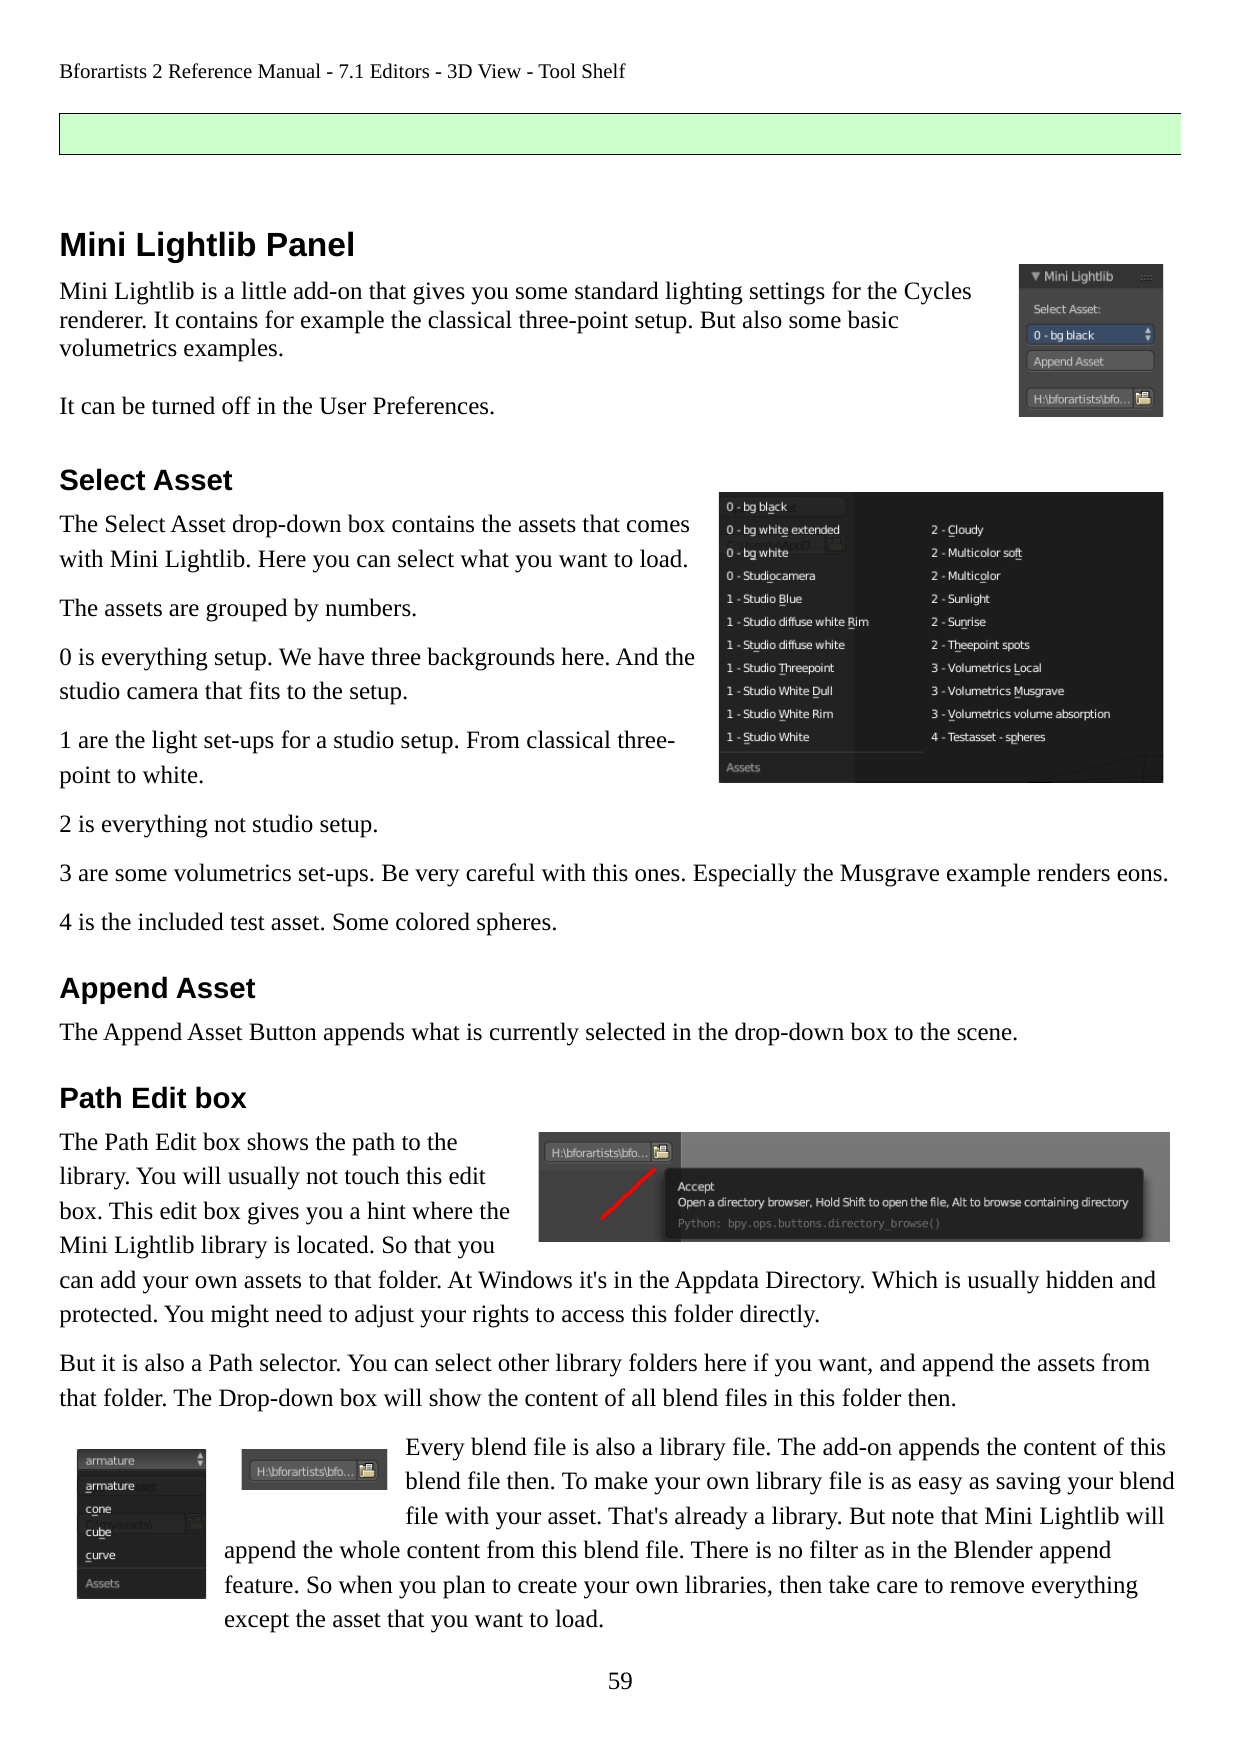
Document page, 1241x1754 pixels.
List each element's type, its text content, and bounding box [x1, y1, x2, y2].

picture [241, 1449, 388, 1490]
subtitle Mini Lightlib Panel [59, 225, 1181, 263]
picture [1018, 264, 1164, 417]
text 0 is everything setup. We have three backgrounds here. And the studio camera that fits to the setup. [59, 642, 718, 705]
table_header [60, 114, 1181, 154]
text The Select Asset drop-down box contains the assets that comes with Mini Lightlib. Here you can select what you want to load. [59, 509, 718, 572]
picture [718, 492, 1164, 783]
subtitle Select Asset [59, 463, 1181, 497]
text The Append Asset Button appends what is currently selected in the drop-down box to the scene. [59, 1017, 1181, 1046]
subtitle Path Edit box [59, 1081, 1181, 1114]
picture [538, 1132, 1170, 1242]
subtitle Append Asset [59, 971, 1181, 1004]
text The Path Edit box shows the path to the library. You will usually not touch this edit box. This edit box gives you a hint where the Mini Lightlib library is located. So that you can add your own assets to that folder. At Windows it's in the Appdata Directory. Which is usually hidden and protected. You might need to adjust your rights to access this folder directly. [59, 1127, 1181, 1328]
picture [76, 1449, 207, 1599]
text Mini Lightlib is a little add-on that gives you some standard lighting settings for the Cycles renderer. It contains for example the classical three-point setup. But also some basic volumetrics examples. [59, 276, 1018, 362]
text 3 are some volumetrics set-ups. Be very careful with this ones. Especially the Musgrave example renders eons. [59, 858, 1181, 887]
text 2 is everything not studio setup. [59, 809, 1181, 838]
text 4 is the included test asset. Some colored spheres. [59, 907, 1181, 936]
text Every blend file is also a library file. The add-on appends the content of this blend file then. To make your own library file is as easy as saving your blend file with your asset. That's already a library. But note that Mini Lightlib will append the whole content from this blend file. There is no filter as in the Blender append feature. So when you plan to create your own libraries, then take care to remove everything except the asset that you want to load. [59, 1432, 1181, 1633]
text It can be turned off in the User Preferences. [59, 391, 1181, 420]
text But it is also a Path selector. You can select other library folders here if you want, and append the assets from that folder. The Drop-down box will show the content of all blend files in this folder then. [59, 1348, 1181, 1412]
text The assets are grouped by numbers. [59, 593, 718, 622]
text 1 are the light set-ups for a studio setup. From classical three-point to white. [59, 725, 1181, 789]
